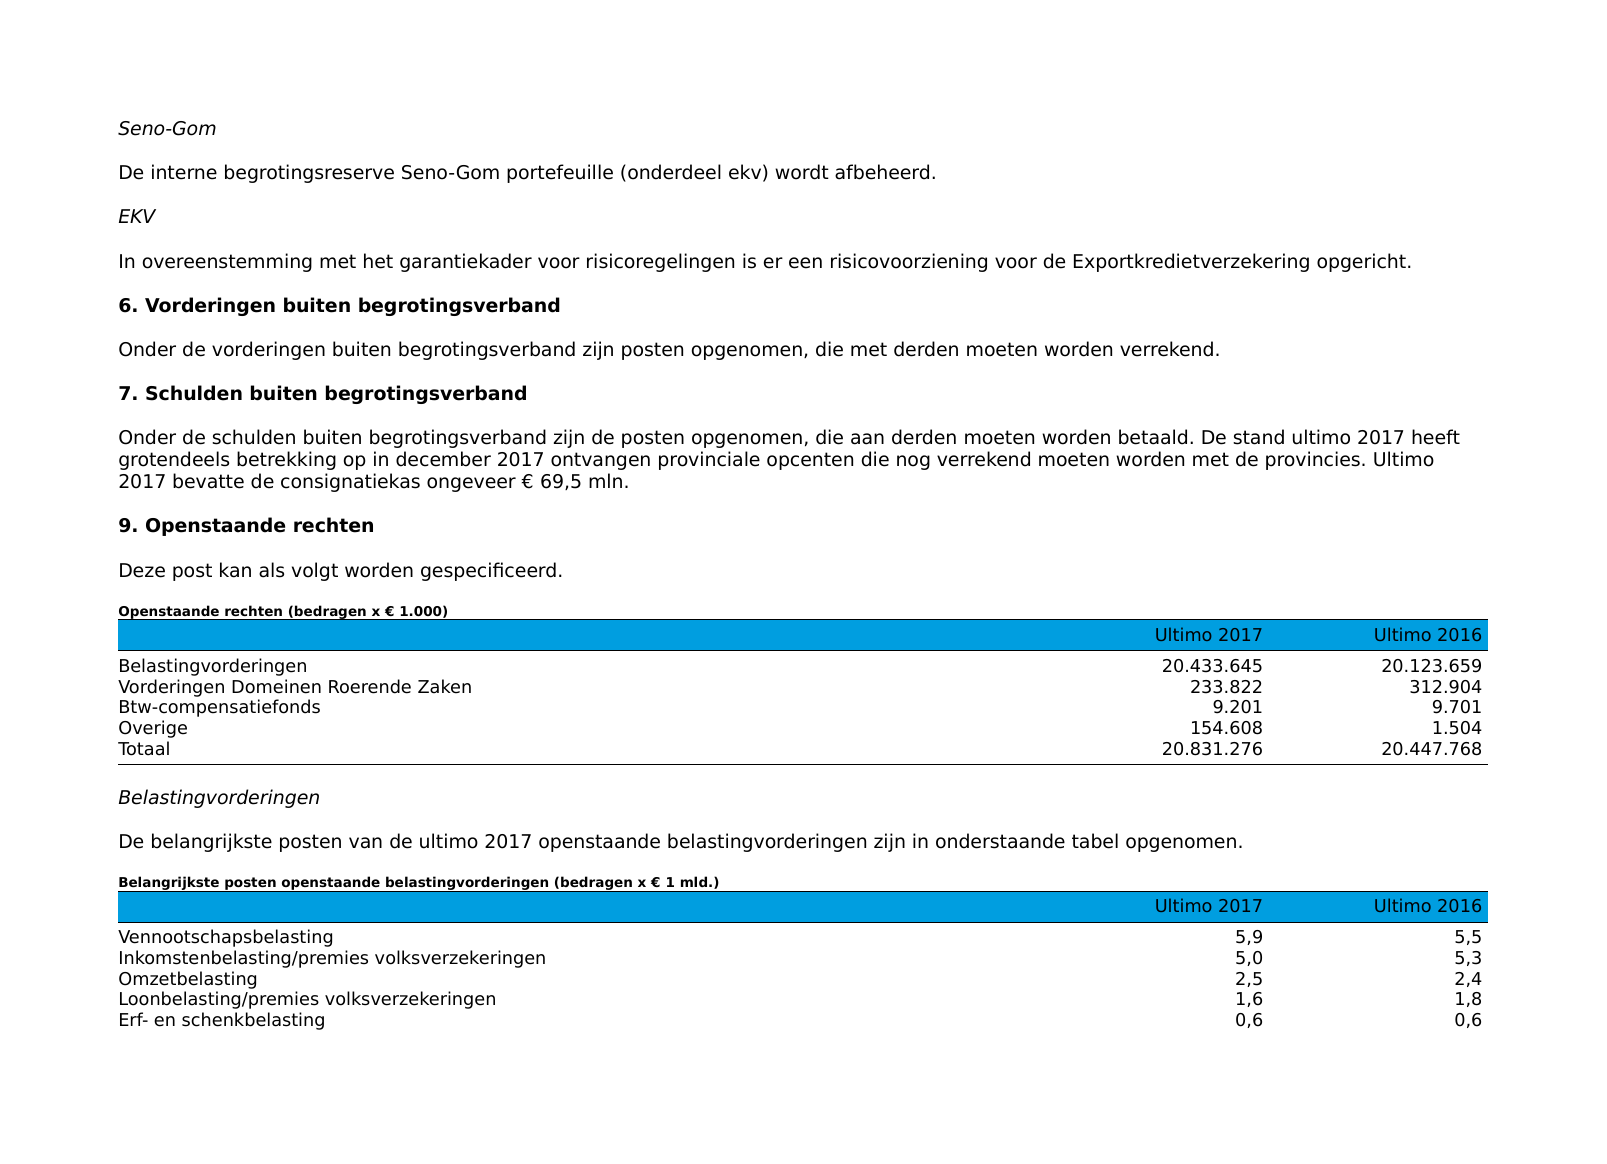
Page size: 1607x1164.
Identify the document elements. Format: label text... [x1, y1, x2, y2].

table_cell 5,0 [1050, 948, 1269, 969]
table_header Belangrijkste posten openstaande belastingvorderingen (bedragen x € 1 mld.) [118, 875, 1488, 891]
table_cell 2,5 [1050, 969, 1269, 989]
table_cell 0,6 [1050, 1010, 1269, 1031]
table_cell Btw-compensatiefonds [118, 697, 1050, 718]
text Onder de vorderingen buiten begrotingsverband zijn posten opgenomen, die met derden moeten worden verrekend. [118, 339, 1488, 361]
text In overeenstemming met het garantiekader voor risicoregelingen is er een risicovoorziening voor de Exportkredietverzekering opgericht. [118, 251, 1488, 273]
table_cell Totaal [118, 739, 1050, 764]
table_cell Belastingvorderingen [118, 651, 1050, 677]
table_cell 5,5 [1269, 923, 1488, 948]
text Deze post kan als volgt worden gespecificeerd. [118, 559, 1488, 582]
table_cell 20.123.659 [1269, 651, 1488, 677]
table_cell [118, 892, 1050, 922]
text Onder de schulden buiten begrotingsverband zijn de posten opgenomen, die aan derden moeten worden betaald. De stand ultimo 2017 heeft grotendeels betrekking op in december 2017 ontvangen provinciale opcenten die nog verrekend moeten worden met de provincies. Ultimo 2017 bevatte de consignatiekas ongeveer € 69,5 mln. [118, 427, 1488, 493]
table_cell Omzetbelasting [118, 969, 1050, 989]
subtitle 9. Openstaande rechten [118, 515, 1488, 537]
table_cell 154.608 [1050, 718, 1269, 738]
table_cell Loonbelasting/premies volksverzekeringen [118, 989, 1050, 1010]
subtitle Belastingvorderingen [118, 787, 1488, 809]
table_cell 5,9 [1050, 923, 1269, 948]
subtitle Seno-Gom [118, 118, 1488, 140]
table_cell 9.701 [1269, 697, 1488, 718]
table_cell 20.447.768 [1269, 739, 1488, 764]
table_cell 20.433.645 [1050, 651, 1269, 677]
table_cell Overige [118, 718, 1050, 738]
text De belangrijkste posten van de ultimo 2017 openstaande belastingvorderingen zijn in onderstaande tabel opgenomen. [118, 831, 1488, 853]
table_cell 2,4 [1269, 969, 1488, 989]
table_cell Ultimo 2016 [1269, 892, 1488, 922]
table_cell [118, 620, 1050, 650]
subtitle 6. Vorderingen buiten begrotingsverband [118, 295, 1488, 317]
table_cell Vorderingen Domeinen Roerende Zaken [118, 677, 1050, 697]
table_cell 1.504 [1269, 718, 1488, 738]
table_cell Erf- en schenkbelasting [118, 1010, 1050, 1031]
table_cell 1,6 [1050, 989, 1269, 1010]
table_cell 1,8 [1269, 989, 1488, 1010]
table_cell 312.904 [1269, 677, 1488, 697]
table_header Openstaande rechten (bedragen x € 1.000) [118, 604, 1488, 619]
table_cell Ultimo 2016 [1269, 620, 1488, 650]
table_cell Inkomstenbelasting/premies volksverzekeringen [118, 948, 1050, 969]
table_cell 0,6 [1269, 1010, 1488, 1031]
table_cell Ultimo 2017 [1050, 620, 1269, 650]
table_cell 5,3 [1269, 948, 1488, 969]
table_cell Ultimo 2017 [1050, 892, 1269, 922]
table_cell 20.831.276 [1050, 739, 1269, 764]
text De interne begrotingsreserve Seno-Gom portefeuille (onderdeel ekv) wordt afbeheerd. [118, 162, 1488, 184]
table_cell 233.822 [1050, 677, 1269, 697]
subtitle 7. Schulden buiten begrotingsverband [118, 383, 1488, 405]
table_cell Vennootschapsbelasting [118, 923, 1050, 948]
table_cell 9.201 [1050, 697, 1269, 718]
subtitle EKV [118, 206, 1488, 228]
